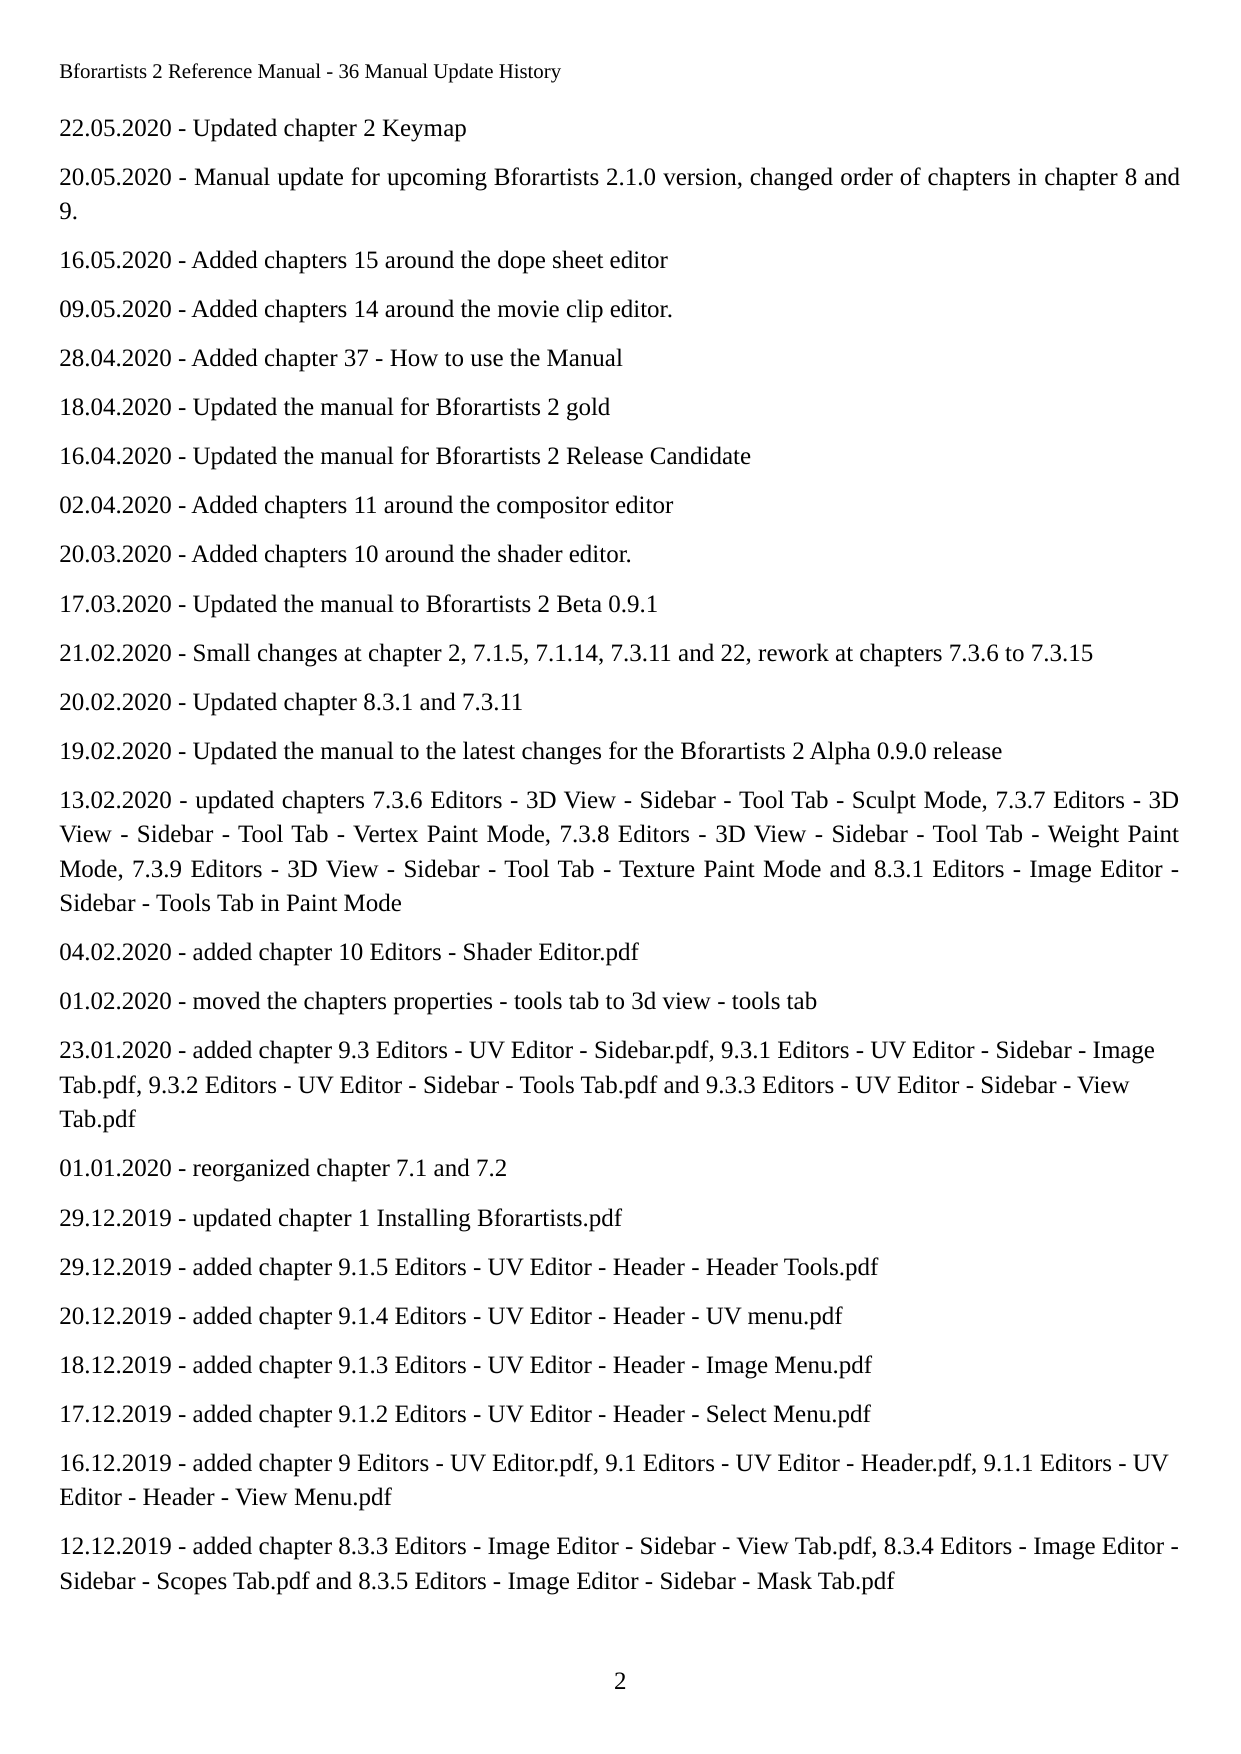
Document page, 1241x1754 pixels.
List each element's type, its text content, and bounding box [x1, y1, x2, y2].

text 01.01.2020 - reorganized chapter 7.1 and 7.2 [59, 1153, 1181, 1182]
text 21.02.2020 - Small changes at chapter 2, 7.1.5, 7.1.14, 7.3.11 and 22, rework at chapters 7.3.6 to 7.3.15 [59, 638, 1181, 666]
text 12.12.2019 - added chapter 8.3.3 Editors - Image Editor - Sidebar - View Tab.pdf, 8.3.4 Editors - Image Editor - Sidebar - Scopes Tab.pdf and 8.3.5 Editors - Image Editor - Sidebar - Mask Tab.pdf [59, 1531, 1181, 1595]
text 13.02.2020 - updated chapters 7.3.6 Editors - 3D View - Sidebar - Tool Tab - Sculpt Mode, 7.3.7 Editors - 3D View - Sidebar - Tool Tab - Vertex Paint Mode, 7.3.8 Editors - 3D View - Sidebar - Tool Tab - Weight Paint Mode, 7.3.9 Editors - 3D View - Sidebar - Tool Tab - Texture Paint Mode and 8.3.1 Editors - Image Editor - Sidebar - Tools Tab in Paint Mode [59, 785, 1181, 917]
text 01.02.2020 - moved the chapters properties - tools tab to 3d view - tools tab [59, 986, 1181, 1015]
text 20.02.2020 - Updated chapter 8.3.1 and 7.3.11 [59, 687, 1181, 716]
text 16.05.2020 - Added chapters 15 around the dope sheet editor [59, 245, 1181, 274]
text 16.12.2019 - added chapter 9 Editors - UV Editor.pdf, 9.1 Editors - UV Editor - Header.pdf, 9.1.1 Editors - UV Editor - Header - View Menu.pdf [59, 1448, 1181, 1511]
text 09.05.2020 - Added chapters 14 around the movie clip editor. [59, 294, 1181, 323]
text 02.04.2020 - Added chapters 11 around the compositor editor [59, 491, 1181, 519]
text 20.03.2020 - Added chapters 10 around the shader editor. [59, 539, 1181, 568]
text 04.02.2020 - added chapter 10 Editors - Shader Editor.pdf [59, 937, 1181, 966]
text 29.12.2019 - added chapter 9.1.5 Editors - UV Editor - Header - Header Tools.pdf [59, 1252, 1181, 1280]
text 20.12.2019 - added chapter 9.1.4 Editors - UV Editor - Header - UV menu.pdf [59, 1301, 1181, 1329]
text 19.02.2020 - Updated the manual to the latest changes for the Bforartists 2 Alpha 0.9.0 release [59, 736, 1181, 764]
text 18.04.2020 - Updated the manual for Bforartists 2 gold [59, 392, 1181, 421]
text 22.05.2020 - Updated chapter 2 Keymap [59, 113, 1181, 141]
text 17.12.2019 - added chapter 9.1.2 Editors - UV Editor - Header - Select Menu.pdf [59, 1399, 1181, 1428]
text 28.04.2020 - Added chapter 37 - How to use the Manual [59, 343, 1181, 372]
text 29.12.2019 - updated chapter 1 Installing Bforartists.pdf [59, 1203, 1181, 1231]
text 18.12.2019 - added chapter 9.1.3 Editors - UV Editor - Header - Image Menu.pdf [59, 1350, 1181, 1378]
text 20.05.2020 - Manual update for upcoming Bforartists 2.1.0 version, changed order of chapters in chapter 8 and 9. [59, 162, 1181, 225]
text 16.04.2020 - Updated the manual for Bforartists 2 Release Candidate [59, 441, 1181, 470]
text 17.03.2020 - Updated the manual to Bforartists 2 Beta 0.9.1 [59, 589, 1181, 617]
text 23.01.2020 - added chapter 9.3 Editors - UV Editor - Sidebar.pdf, 9.3.1 Editors - UV Editor - Sidebar - Image Tab.pdf, 9.3.2 Editors - UV Editor - Sidebar - Tools Tab.pdf and 9.3.3 Editors - UV Editor - Sidebar - View Tab.pdf [59, 1036, 1181, 1133]
